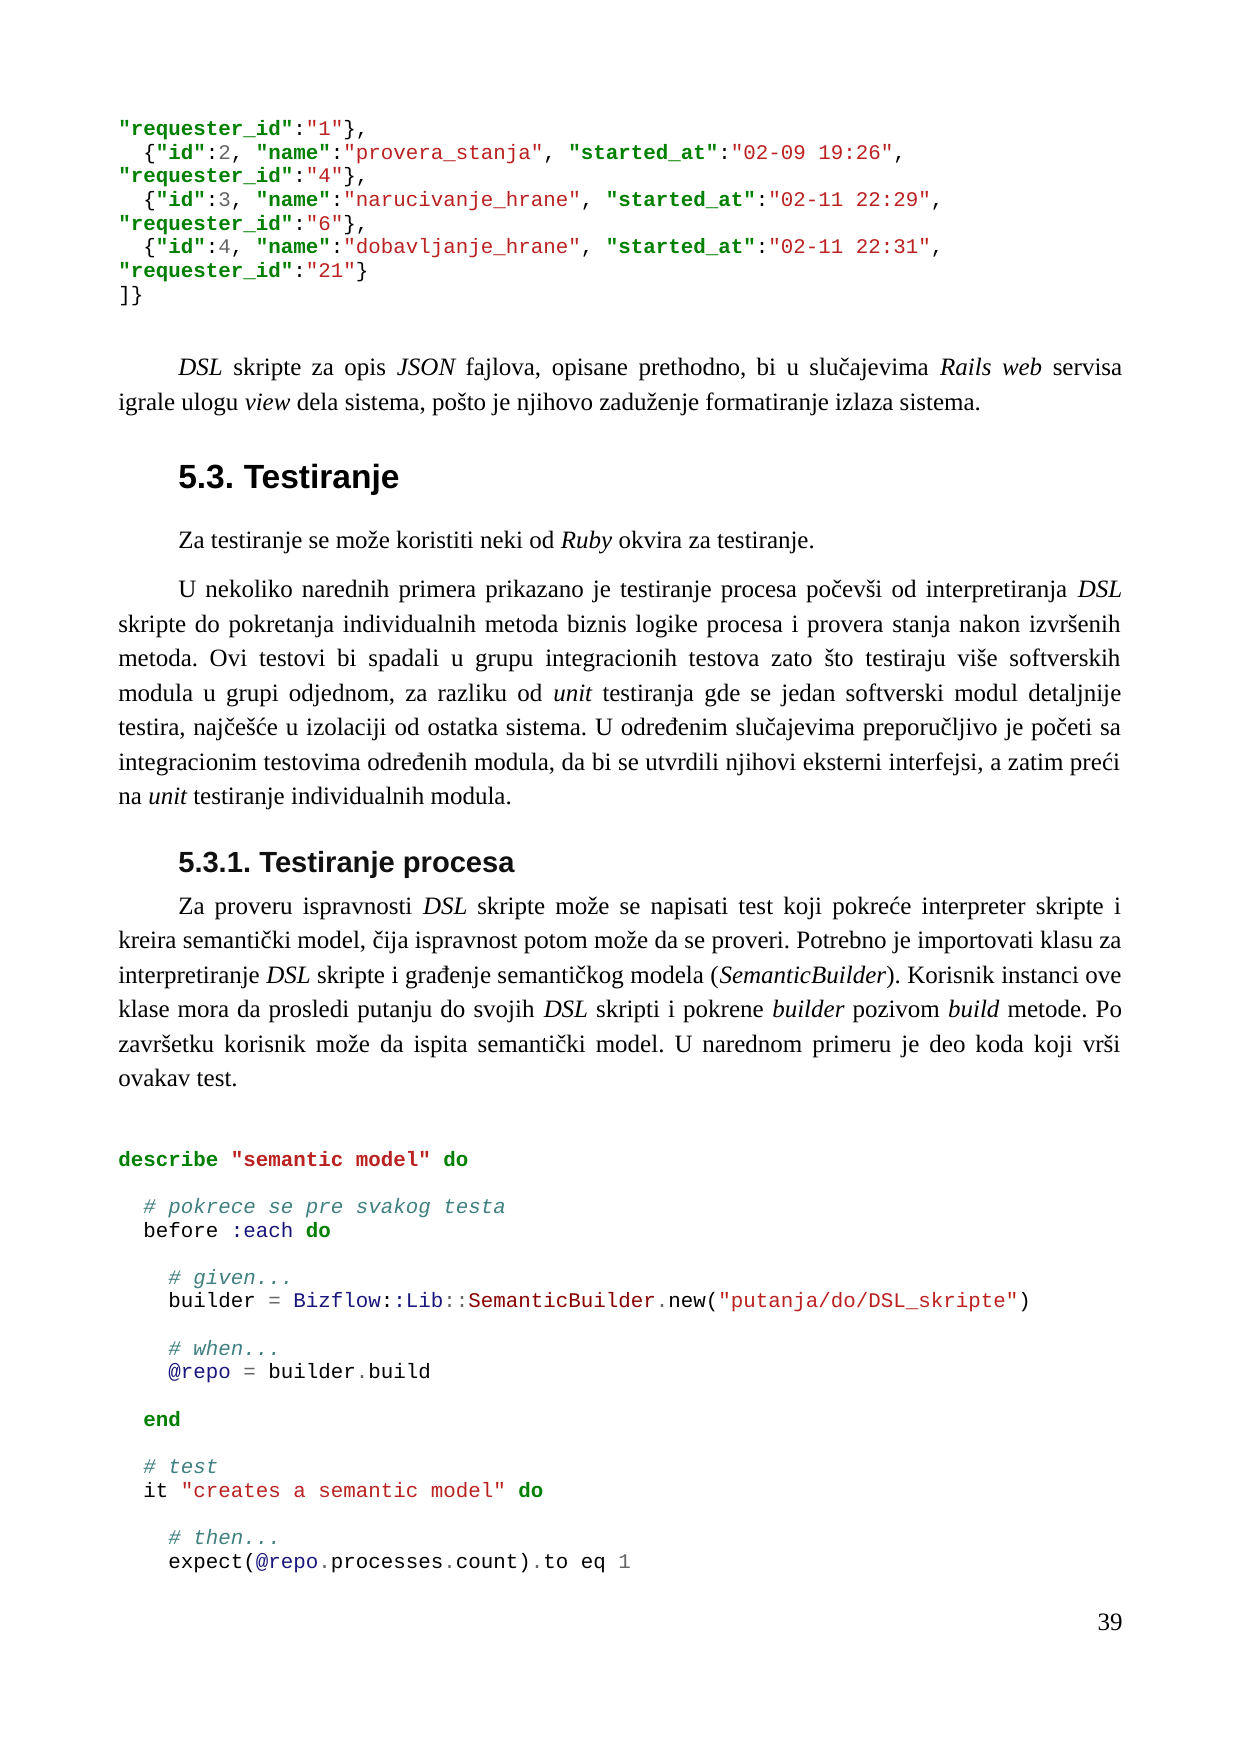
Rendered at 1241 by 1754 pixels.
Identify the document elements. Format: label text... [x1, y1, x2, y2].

text {"id":4, "name":"dobavljanje_hrane", "started_at":"02-11 22:31", "requester_id":"21"} [118, 236, 1122, 284]
text ]} [118, 284, 1122, 307]
text {"id":2, "name":"provera_stanja", "started_at":"02-09 19:26", "requester_id":"4"}, [118, 142, 1122, 189]
text {"id":3, "name":"narucivanje_hrane", "started_at":"02-11 22:29", "requester_id":"6"}, [118, 189, 1122, 236]
text builder = Bizflow::Lib::SemanticBuilder.new("putanja/do/DSL_skripte") [118, 1291, 1122, 1314]
subtitle Testiranje procesa [118, 845, 1122, 879]
text DSL skripte za opis JSON fajlova, opisane prethodno, bi u slučajevima Rails web servisa igrale ulogu view dela sistema, pošto je njihovo zaduženje formatiranje izlaza sistema. [118, 352, 1122, 416]
text end [118, 1409, 1122, 1432]
text @repo = builder.build [118, 1361, 1122, 1385]
subtitle Testiranje [118, 457, 1122, 496]
text U nekoliko narednih primera prikazano je testiranje procesa počevši od interpretiranja DSL skripte do pokretanja individualnih metoda biznis logike procesa i provera stanja nakon izvršenih metoda. Ovi testovi bi spadali u grupu integracionih testova zato što testiraju više softverskih modula u grupi odjednom, za razliku od unit testiranja gde se jedan softverski modul detaljnije testira, najčešće u izolaciji od ostatka sistema. U određenim slučajevima preporučljivo je početi sa integracionim testovima određenih modula, da bi se utvrdili njihovi eksterni interfejsi, a zatim preći na unit testiranje individualnih modula. [118, 574, 1122, 810]
text it "creates a semantic model" do [118, 1480, 1122, 1503]
text # then... [118, 1527, 1122, 1551]
text expect(@repo.processes.count).to eq 1 [118, 1551, 1122, 1574]
text before :each do [118, 1219, 1122, 1243]
text Za proveru ispravnosti DSL skripte može se napisati test koji pokreće interpreter skripte i kreira semantički model, čija ispravnost potom može da se proveri. Potrebno je importovati klasu za interpretiranje DSL skripte i građenje semantičkog modela (SemanticBuilder). Korisnik instanci ove klase mora da prosledi putanju do svojih DSL skripti i pokrene builder pozivom build metode. Po završetku korisnik može da ispita semantički model. U narednom primeru je deo koda koji vrši ovakav test. [118, 891, 1122, 1092]
text # pokrece se pre svakog testa [118, 1196, 1122, 1219]
text "requester_id":"1"}, [118, 118, 1122, 142]
text # given... [118, 1267, 1122, 1291]
text # when... [118, 1338, 1122, 1361]
text # test [118, 1456, 1122, 1480]
text Za testiranje se može koristiti neki od Ruby okvira za testiranje. [118, 526, 1122, 554]
text describe "semantic model" do [118, 1149, 1122, 1172]
